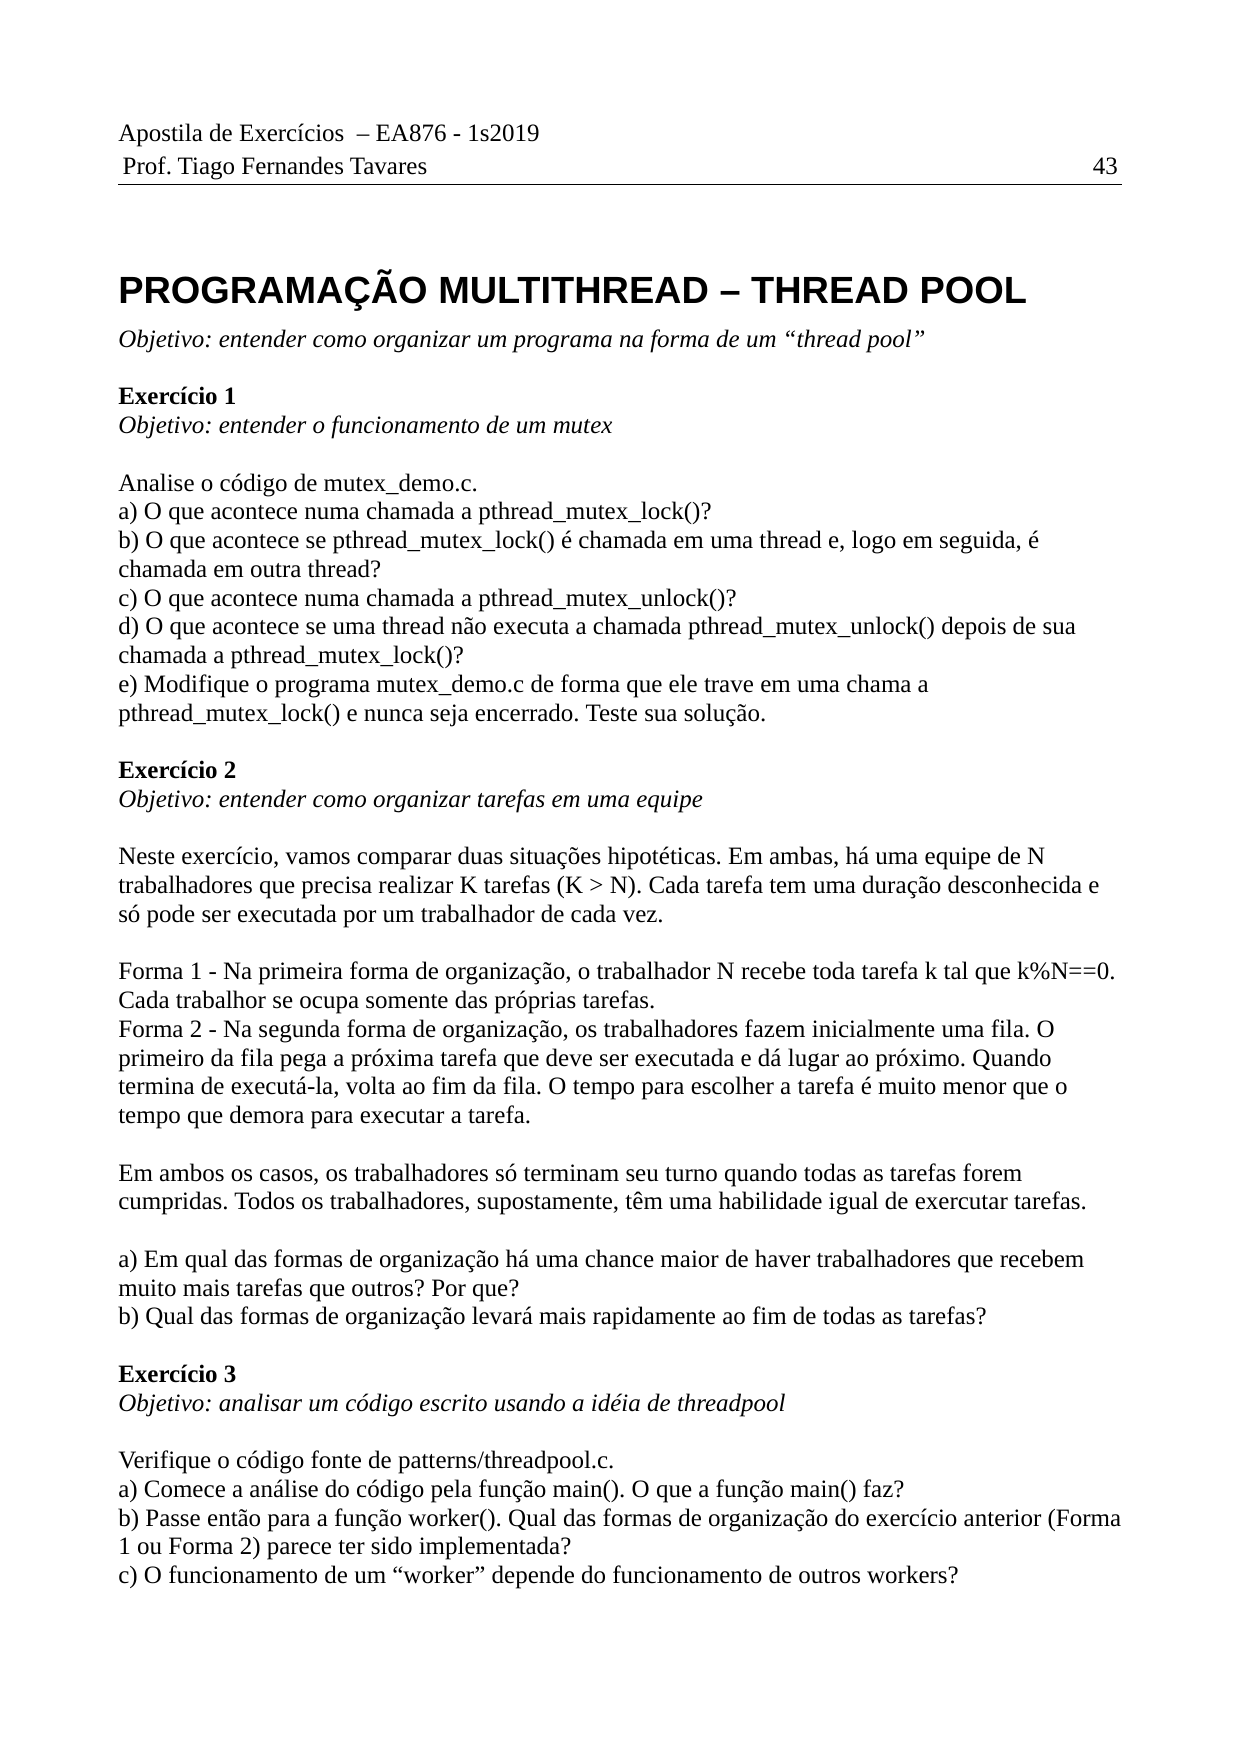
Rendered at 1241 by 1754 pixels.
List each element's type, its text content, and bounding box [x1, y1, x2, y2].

text c) O que acontece numa chamada a pthread_mutex_unlock()? [118, 583, 1122, 611]
text e) Modifique o programa mutex_demo.c de forma que ele trave em uma chama a pthread_mutex_lock() e nunca seja encerrado. Teste sua solução. [118, 669, 1122, 726]
text a) Comece a análise do código pela função main(). O que a função main() faz? [118, 1474, 1122, 1503]
text Forma 1 - Na primeira forma de organização, o trabalhador N recebe toda tarefa k tal que k%N==0. Cada trabalhor se ocupa somente das próprias tarefas. [118, 956, 1122, 1014]
text Exercício 1 [118, 381, 1122, 410]
text b) Qual das formas de organização levará mais rapidamente ao fim de todas as tarefas? [118, 1301, 1122, 1330]
text Forma 2 - Na segunda forma de organização, os trabalhadores fazem inicialmente uma fila. O primeiro da fila pega a próxima tarefa que deve ser executada e dá lugar ao próximo. Quando termina de executá-la, volta ao fim da fila. O tempo para escolher a tarefa é muito menor que o tempo que demora para executar a tarefa. [118, 1014, 1122, 1129]
text b) Passe então para a função worker(). Qual das formas de organização do exercício anterior (Forma 1 ou Forma 2) parece ter sido implementada? [118, 1503, 1122, 1560]
text Exercício 2 [118, 755, 1122, 784]
text Verifique o código fonte de patterns/threadpool.c. [118, 1445, 1122, 1474]
text Objetivo: entender como organizar tarefas em uma equipe [118, 784, 1122, 813]
text b) O que acontece se pthread_mutex_lock() é chamada em uma thread e, logo em seguida, é chamada em outra thread? [118, 525, 1122, 583]
text Analise o código de mutex_demo.c. [118, 468, 1122, 496]
text Objetivo: entender o funcionamento de um mutex [118, 410, 1122, 439]
text Em ambos os casos, os trabalhadores só terminam seu turno quando todas as tarefas forem cumpridas. Todos os trabalhadores, supostamente, têm uma habilidade igual de exercutar tarefas. [118, 1158, 1122, 1215]
text a) O que acontece numa chamada a pthread_mutex_lock()? [118, 496, 1122, 525]
text d) O que acontece se uma thread não executa a chamada pthread_mutex_unlock() depois de sua chamada a pthread_mutex_lock()? [118, 611, 1122, 669]
text Neste exercício, vamos comparar duas situações hipotéticas. Em ambas, há uma equipe de N trabalhadores que precisa realizar K tarefas (K > N). Cada tarefa tem uma duração desconhecida e só pode ser executada por um trabalhador de cada vez. [118, 841, 1122, 928]
text Objetivo: entender como organizar um programa na forma de um “thread pool” [118, 324, 1122, 353]
text a) Em qual das formas de organização há uma chance maior de haver trabalhadores que recebem muito mais tarefas que outros? Por que? [118, 1244, 1122, 1301]
subtitle PROGRAMAÇÃO MULTITHREAD – THREAD POOL [118, 268, 1122, 311]
text Exercício 3 [118, 1359, 1122, 1388]
text Objetivo: analisar um código escrito usando a idéia de threadpool [118, 1388, 1122, 1416]
text c) O funcionamento de um “worker” depende do funcionamento de outros workers? [118, 1560, 1122, 1589]
